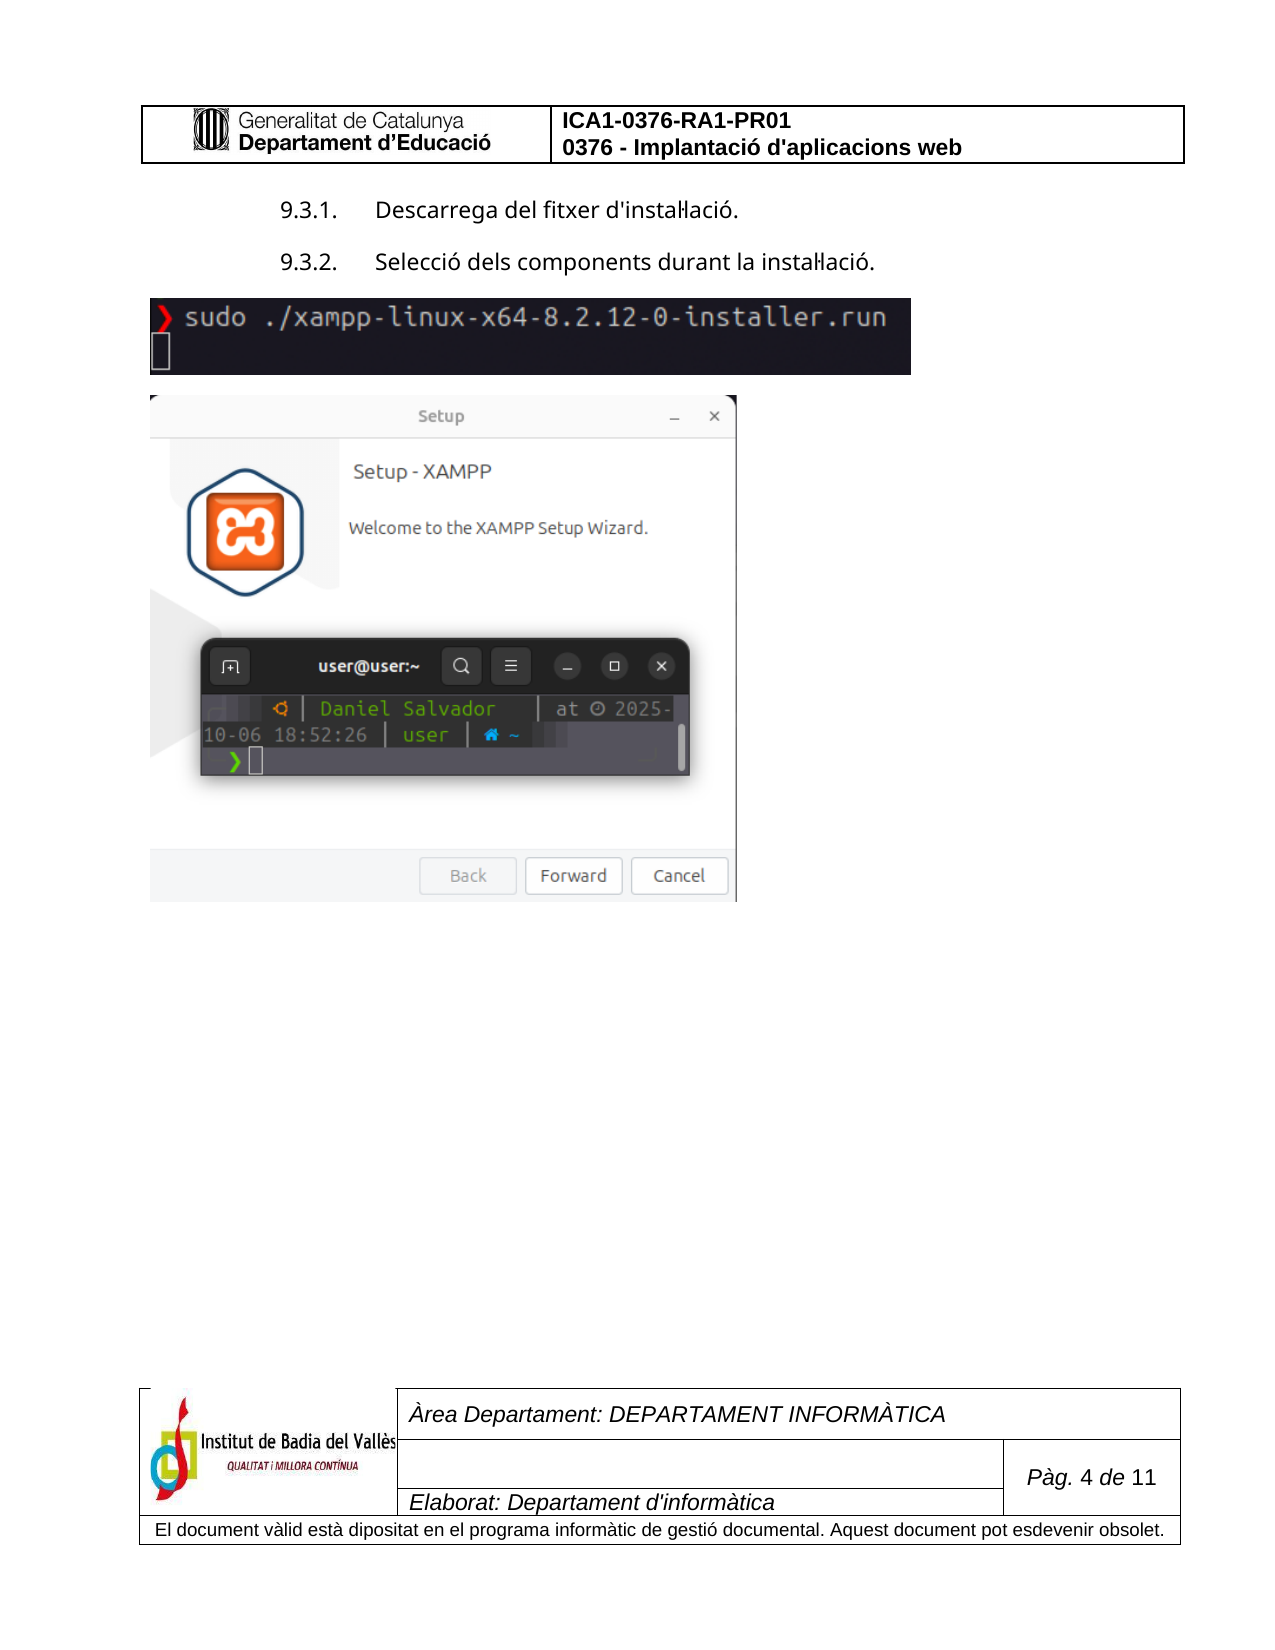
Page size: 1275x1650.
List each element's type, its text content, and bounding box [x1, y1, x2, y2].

picture [150, 298, 911, 375]
picture [193, 107, 491, 155]
picture [150, 1388, 396, 1510]
picture [150, 395, 737, 902]
list Descarrega del fitxer d'instal·lació. [337, 194, 1125, 225]
list Selecció dels components durant la instal·lació. [337, 246, 1125, 277]
